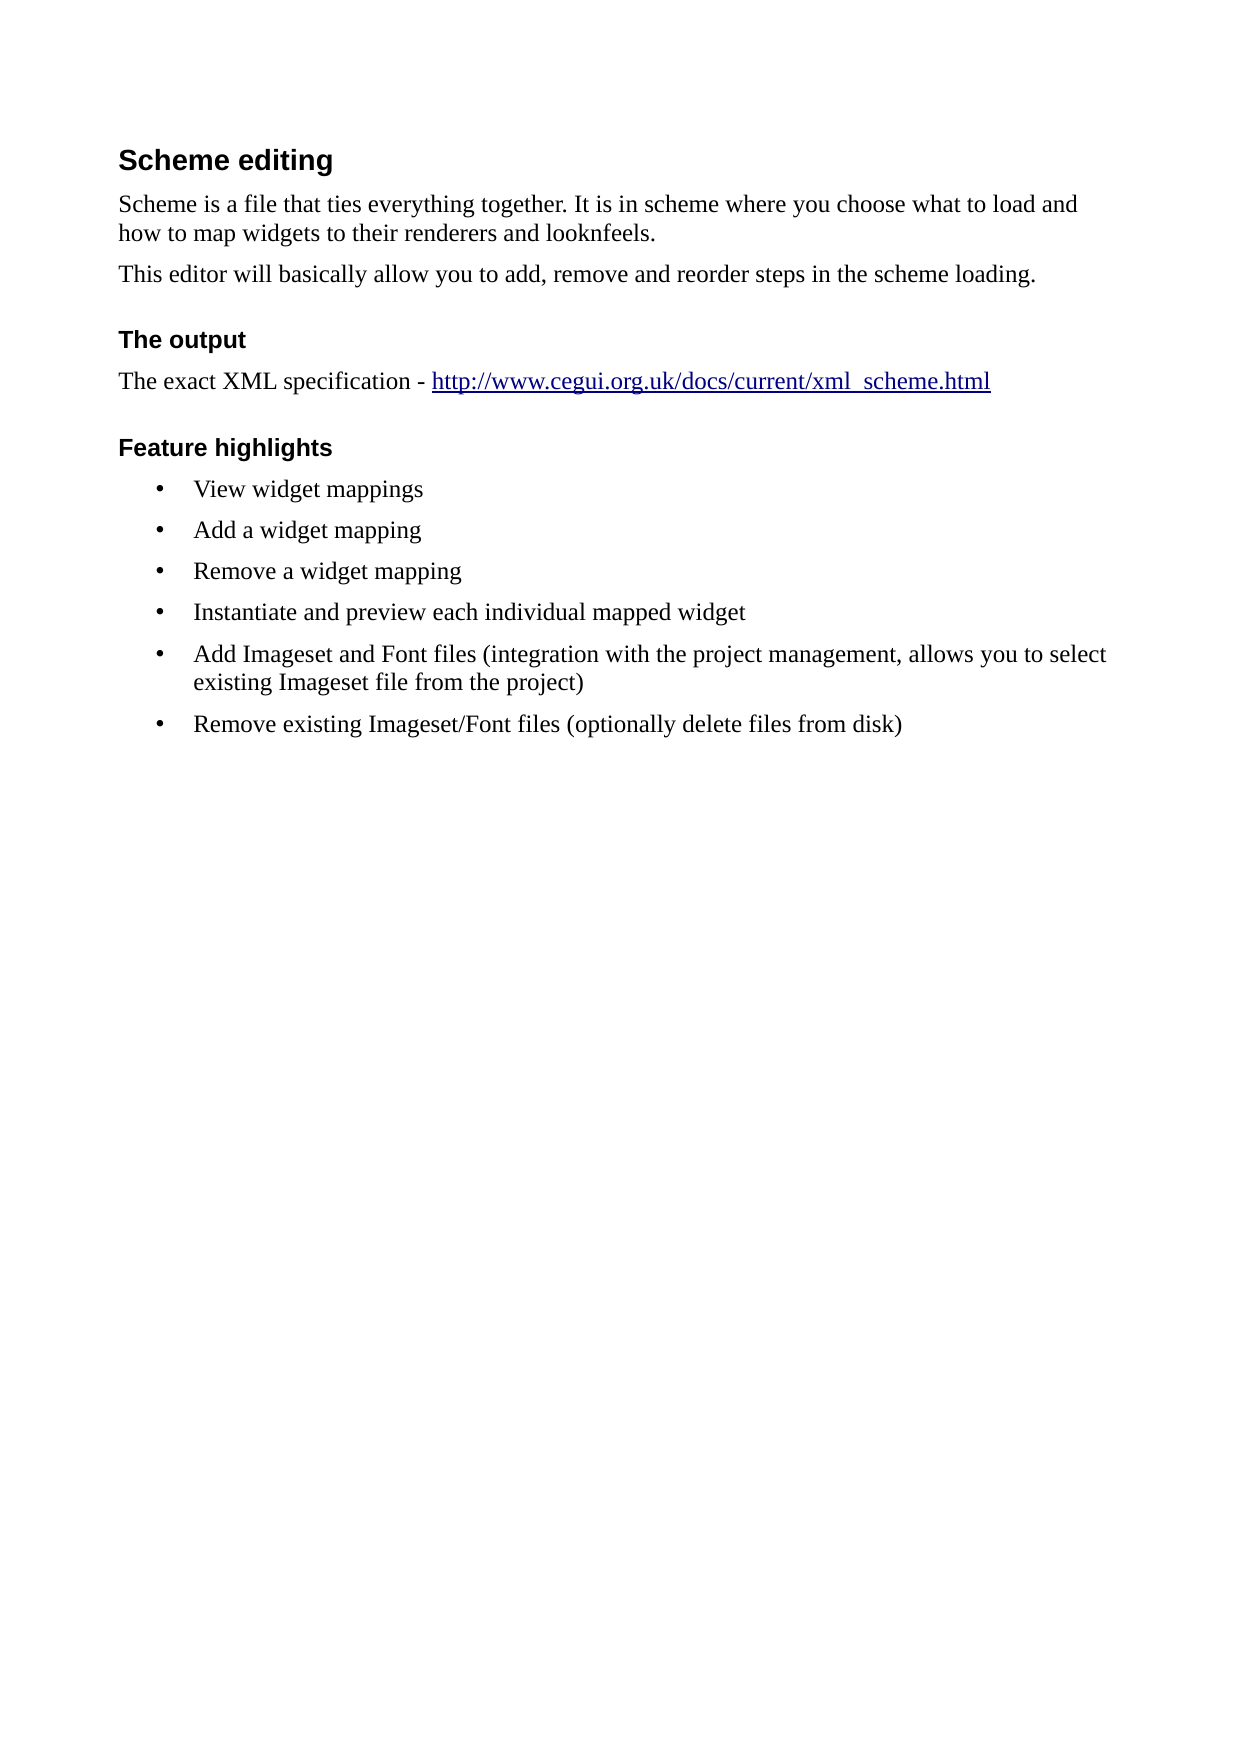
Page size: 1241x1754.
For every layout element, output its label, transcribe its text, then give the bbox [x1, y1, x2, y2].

list Remove existing Imageset/Font files (optionally delete files from disk) [156, 709, 1122, 737]
list View widget mappings [156, 474, 1122, 502]
subtitle Feature highlights [118, 433, 1122, 461]
subtitle The output [118, 325, 1122, 354]
text The exact XML specification - http://www.cegui.org.uk/docs/current/xml_scheme.html [118, 366, 1122, 395]
text This editor will basically allow you to add, remove and reorder steps in the scheme loading. [118, 259, 1122, 288]
list Remove a widget mapping [156, 556, 1122, 585]
list Add a widget mapping [156, 515, 1122, 544]
list Add Imageset and Font files (integration with the project management, allows you to select existing Imageset file from the project) [156, 639, 1122, 696]
subtitle Scheme editing [118, 143, 1122, 177]
list Instantiate and preview each individual mapped widget [156, 597, 1122, 626]
text Scheme is a file that ties everything together. It is in scheme where you choose what to load and how to map widgets to their renderers and looknfeels. [118, 189, 1122, 247]
